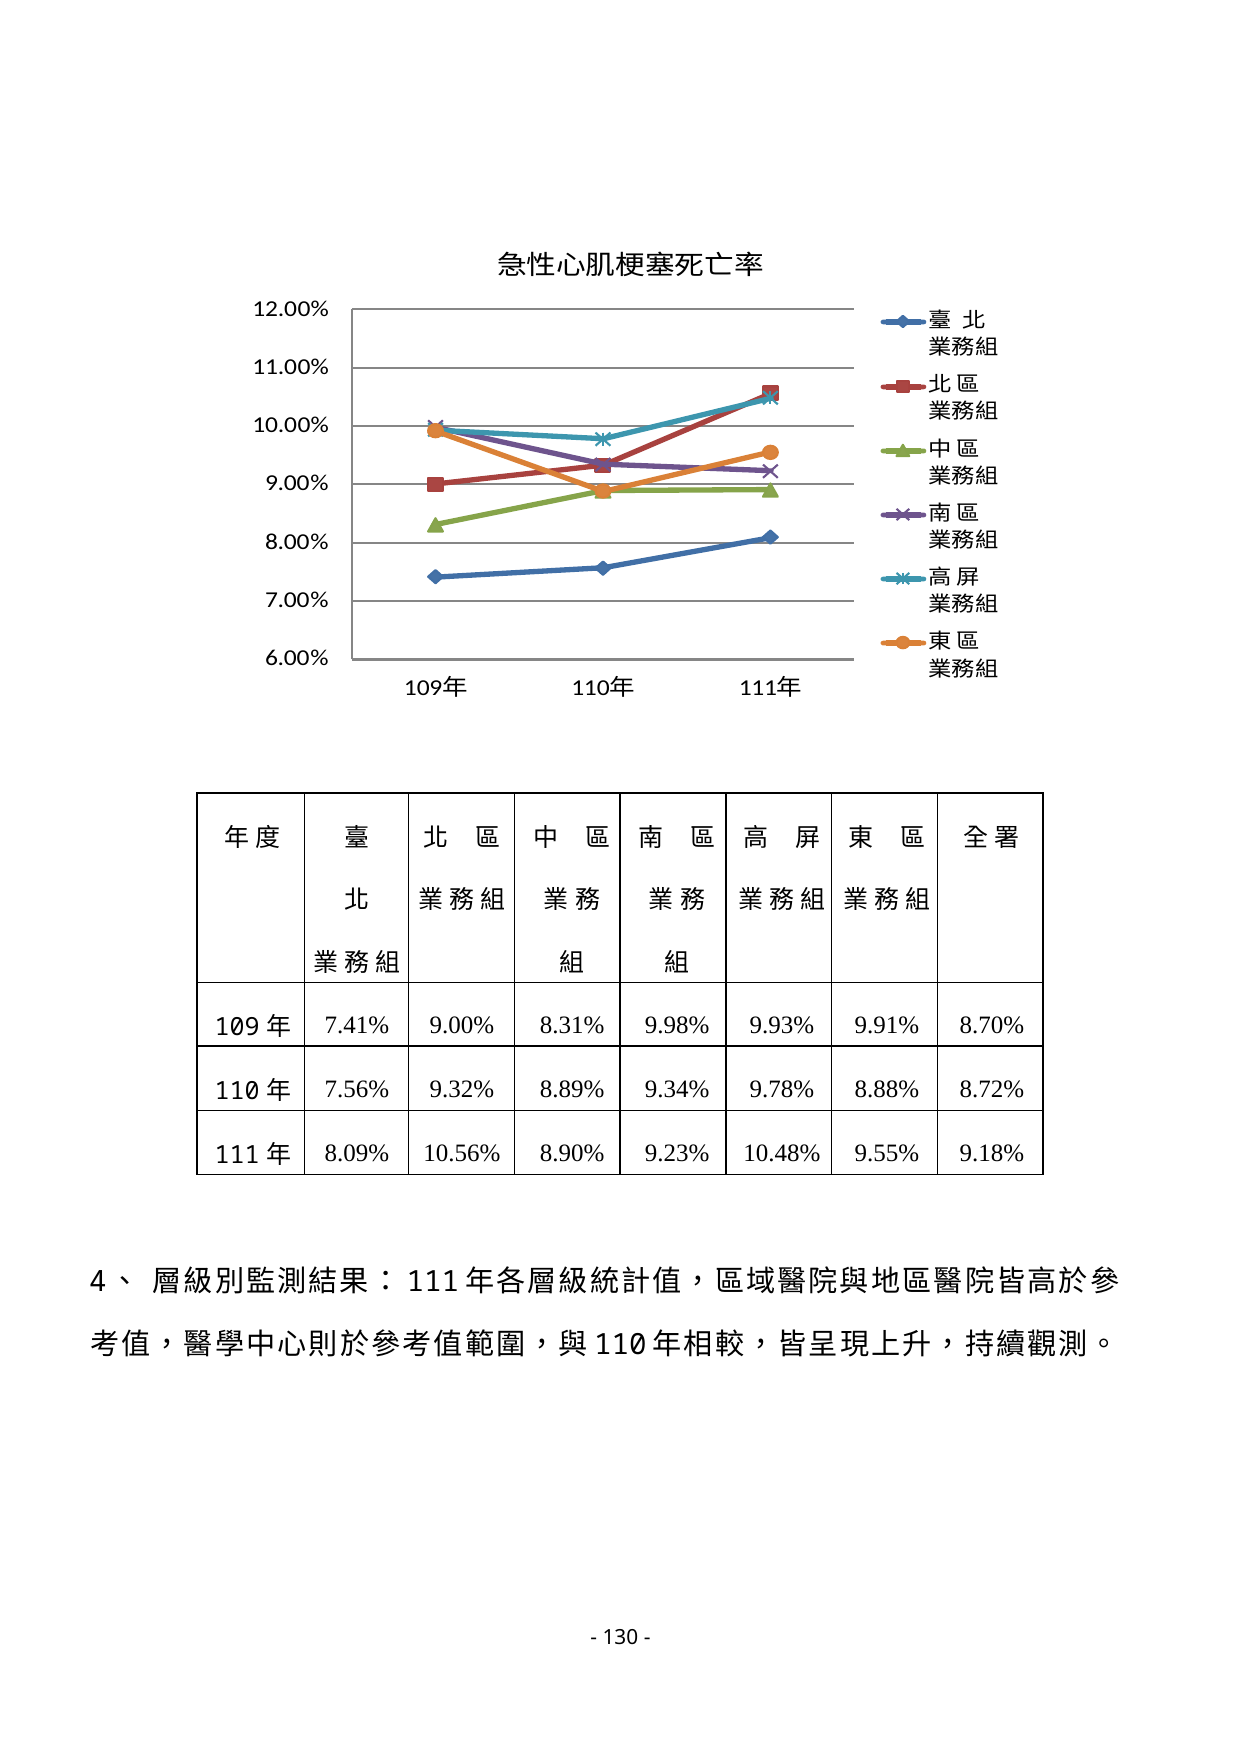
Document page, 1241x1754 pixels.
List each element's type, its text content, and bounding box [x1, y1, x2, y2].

table_cell 9.18% [938, 1111, 1042, 1173]
table_cell 7.56% [305, 1047, 408, 1109]
table_cell 10.48% [727, 1111, 831, 1173]
table_cell 8.72% [938, 1047, 1042, 1109]
table_header 東 區 業務組 [832, 794, 937, 981]
table_cell 111年 [198, 1111, 304, 1173]
table_header 高 屏 業務組 [727, 794, 831, 981]
table_cell 9.32% [409, 1047, 514, 1109]
table_cell 109年 [198, 983, 304, 1045]
table_cell 110年 [198, 1047, 304, 1109]
table_cell 8.89% [515, 1047, 619, 1109]
table_cell 9.98% [621, 983, 725, 1045]
table_cell 10.56% [409, 1111, 514, 1173]
table_header 臺 北 業務組 [305, 794, 408, 981]
table_header 南 區 業務組 [621, 794, 725, 981]
table_header 中 區 業務組 [515, 794, 619, 981]
table_cell 9.78% [727, 1047, 831, 1109]
table_cell 9.93% [727, 983, 831, 1045]
table_cell 9.34% [621, 1047, 725, 1109]
table_header 年度 [198, 794, 304, 981]
table_cell 9.23% [621, 1111, 725, 1173]
table_cell 8.70% [938, 983, 1042, 1045]
table_cell 8.09% [305, 1111, 408, 1173]
table_cell 9.00% [409, 983, 514, 1045]
table_cell 9.55% [832, 1111, 937, 1173]
table_header 北 區 業務組 [409, 794, 514, 981]
table_cell 9.91% [832, 983, 937, 1045]
table_cell 8.31% [515, 983, 619, 1045]
list 層級別監測結果：111年各層級統計值，區域醫院與地區醫院皆高於參考值，醫學中心則於參考值範圍，與110年相較，皆呈現上升，持續觀測。 [89, 1238, 1145, 1425]
table_header 全署 [938, 794, 1042, 981]
table_cell 7.41% [305, 983, 408, 1045]
table_cell 8.90% [515, 1111, 619, 1173]
table_cell 8.88% [832, 1047, 937, 1109]
